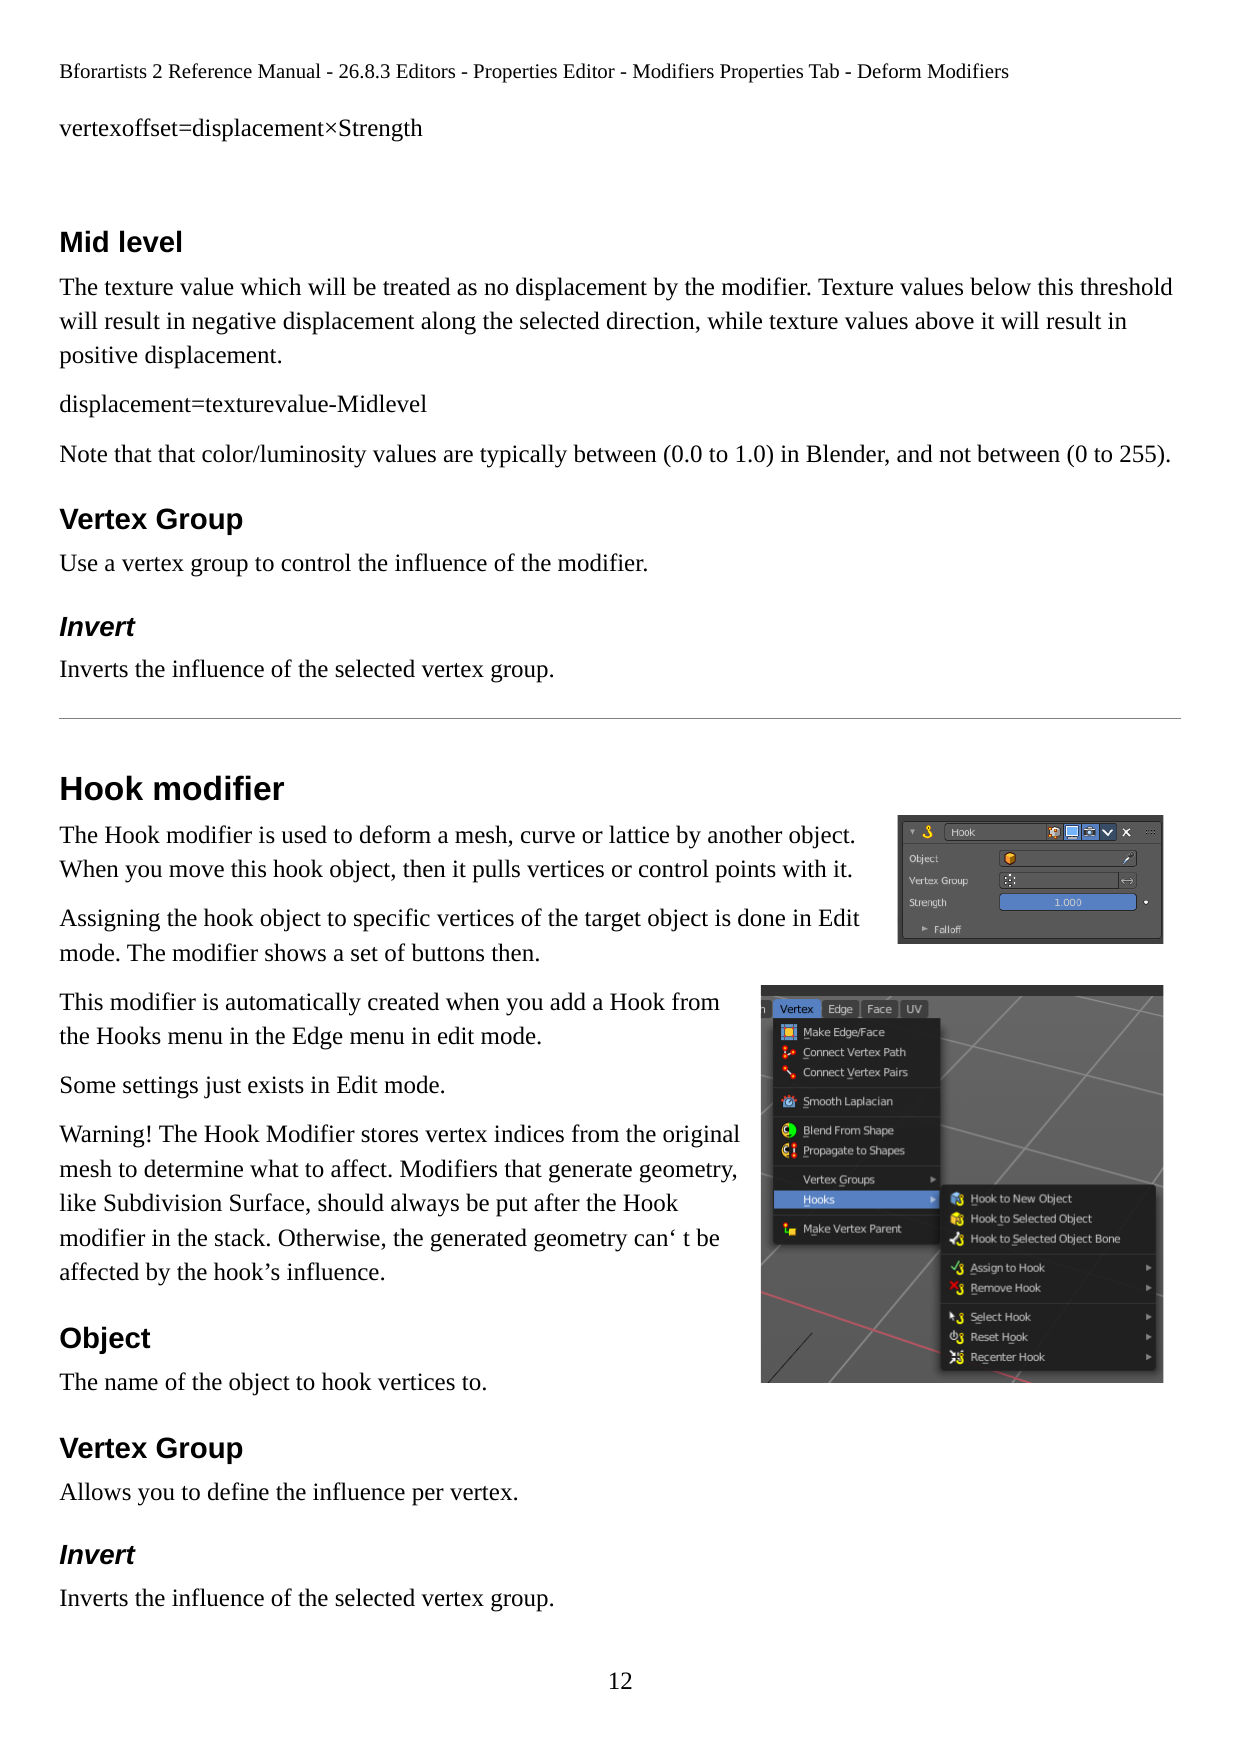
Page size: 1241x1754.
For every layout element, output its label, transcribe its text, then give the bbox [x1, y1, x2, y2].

text Warning! The Hook Modifier stores vertex indices from the original mesh to determine what to affect. Modifiers that generate geometry, like Subdivision Surface, should always be put after the Hook modifier in the stack. Otherwise, the generated geometry can‘ t be affected by the hook’s influence. [59, 1119, 760, 1286]
text Assigning the hook object to specific vertices of the target object is done in Edit mode. The modifier shows a set of buttons then. [59, 903, 1181, 966]
subtitle Vertex Group [59, 502, 1181, 536]
subtitle Mid level [59, 225, 1181, 259]
text Some settings just exists in Edit mode. [59, 1070, 760, 1099]
text The Hook modifier is used to deform a mesh, curve or lattice by another object. When you move this hook object, then it pulls vertices or control points with it. [59, 820, 897, 883]
text This modifier is automatically created when you add a Hook from the Hooks menu in the Edge menu in edit mode. [59, 987, 760, 1050]
subtitle [1164, 1321, 1181, 1355]
text The name of the object to hook vertices to. [59, 1367, 1181, 1396]
picture [760, 985, 1164, 1383]
text Allows you to define the influence per vertex. [59, 1477, 1181, 1506]
subtitle Hook modifier [59, 768, 1181, 807]
text Use a vertex group to control the influence of the modifier. [59, 548, 1181, 577]
text Note that that color/luminosity values are typically between (0.0 to 1.0) in Blender, and not between (0 to 255). [59, 439, 1181, 467]
subtitle Invert [59, 1539, 1181, 1571]
text Inverts the influence of the selected vertex group. [59, 1583, 1181, 1612]
picture [897, 815, 1164, 944]
text displacement=texturevalue-Midlevel [59, 389, 1181, 418]
text The texture value which will be treated as no displacement by the modifier. Texture values below this threshold will result in negative displacement along the selected direction, while texture values above it will result in positive displacement. [59, 272, 1181, 369]
subtitle Vertex Group [59, 1431, 1181, 1464]
text vertexoffset=displacement×Strength [59, 113, 1181, 141]
subtitle Object [59, 1321, 760, 1355]
text Inverts the influence of the selected vertex group. [59, 654, 1181, 683]
subtitle Invert [59, 610, 1181, 642]
